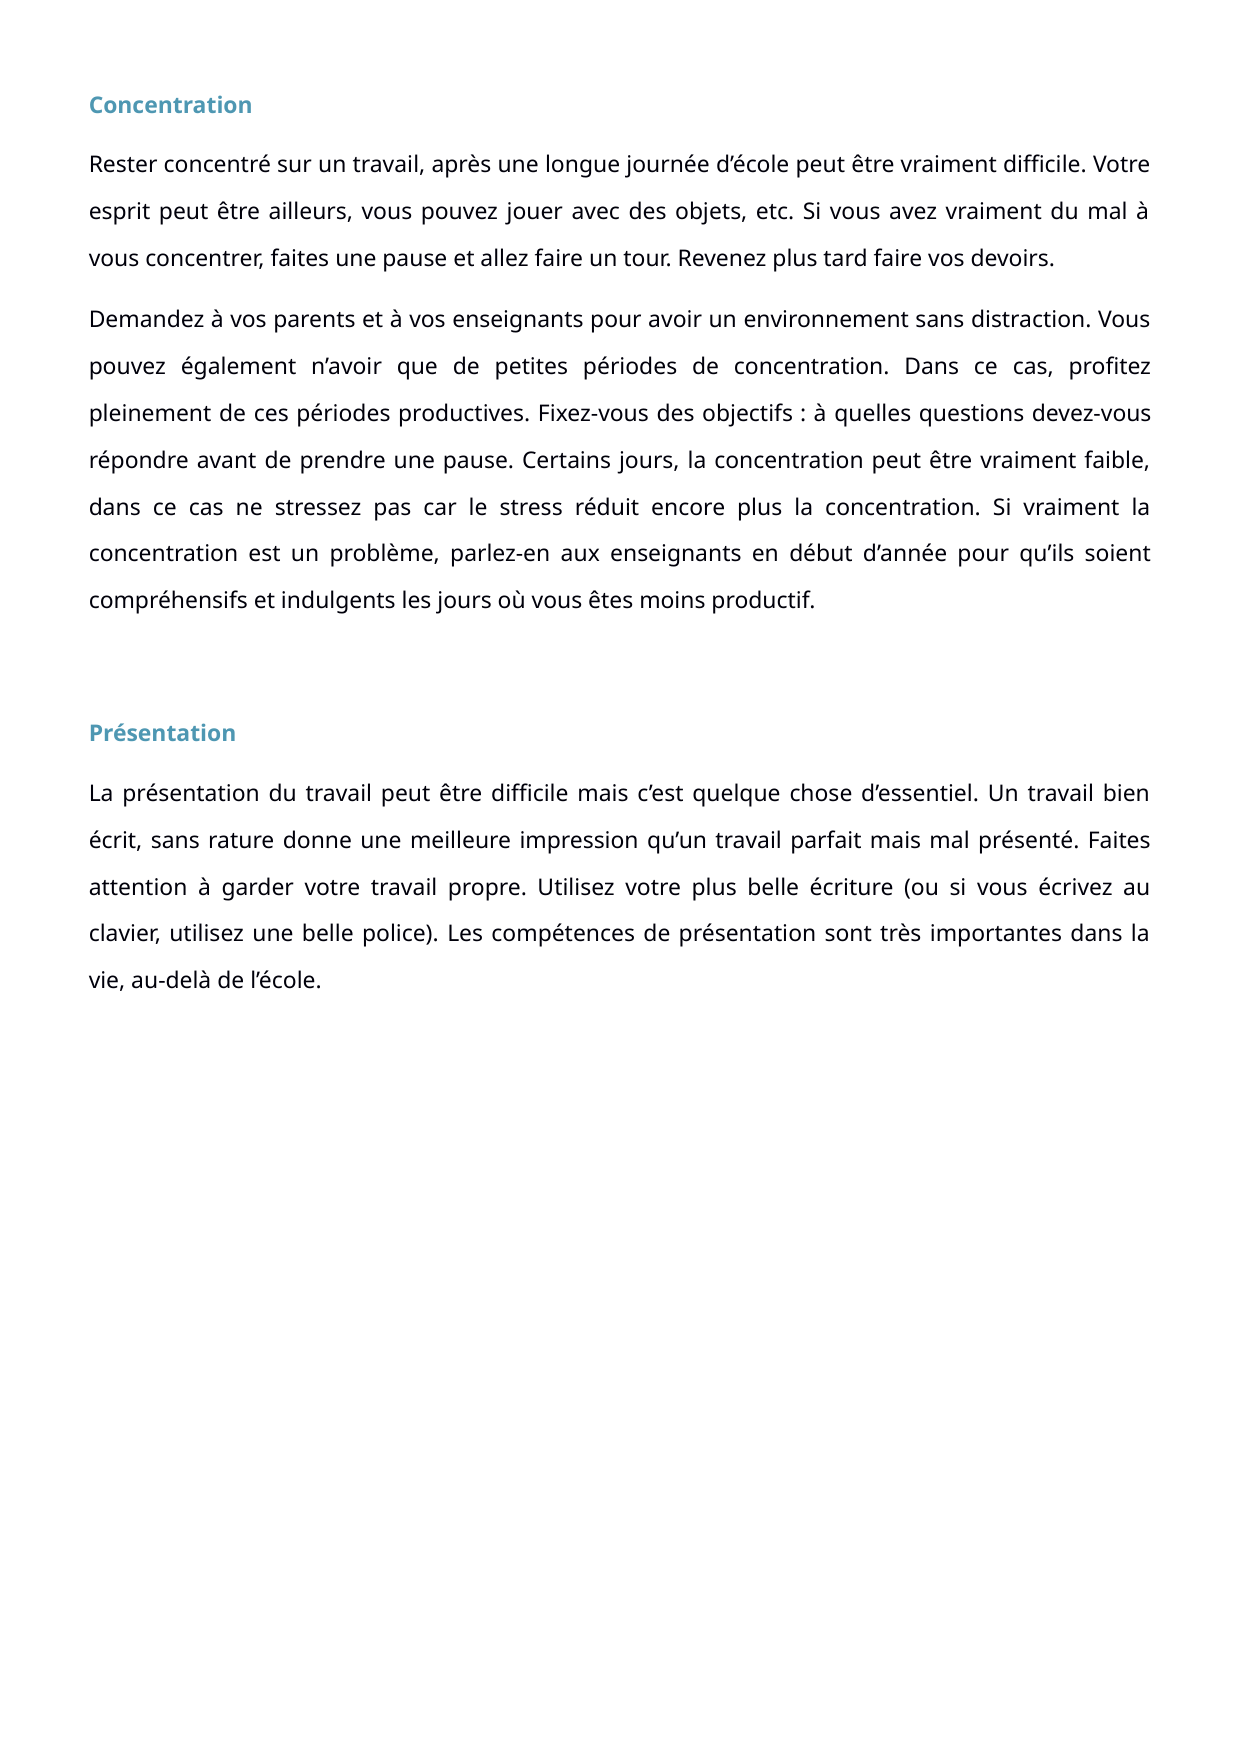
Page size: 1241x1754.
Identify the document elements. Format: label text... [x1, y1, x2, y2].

subtitle Concentration [88, 88, 1152, 120]
text Demandez à vos parents et à vos enseignants pour avoir un environnement sans distraction. Vous pouvez également n’avoir que de petites périodes de concentration. Dans ce cas, profitez pleinement de ces périodes productives. Fixez-vous des objectifs : à quelles questions devez-vous répondre avant de prendre une pause. Certains jours, la concentration peut être vraiment faible, dans ce cas ne stressez pas car le stress réduit encore plus la concentration. Si vraiment la concentration est un problème, parlez-en aux enseignants en début d’année pour qu’ils soient compréhensifs et indulgents les jours où vous êtes moins productif. [88, 303, 1152, 616]
subtitle Présentation [88, 717, 1152, 749]
text La présentation du travail peut être difficile mais c’est quelque chose d’essentiel. Un travail bien écrit, sans rature donne une meilleure impression qu’un travail parfait mais mal présenté. Faites attention à garder votre travail propre. Utilisez votre plus belle écriture (ou si vous écrivez au clavier, utilisez une belle police). Les compétences de présentation sont très importantes dans la vie, au-delà de l’école. [88, 777, 1152, 995]
text Rester concentré sur un travail, après une longue journée d’école peut être vraiment difficile. Votre esprit peut être ailleurs, vous pouvez jouer avec des objets, etc. Si vous avez vraiment du mal à vous concentrer, faites une pause et allez faire un tour. Revenez plus tard faire vos devoirs. [88, 148, 1152, 273]
